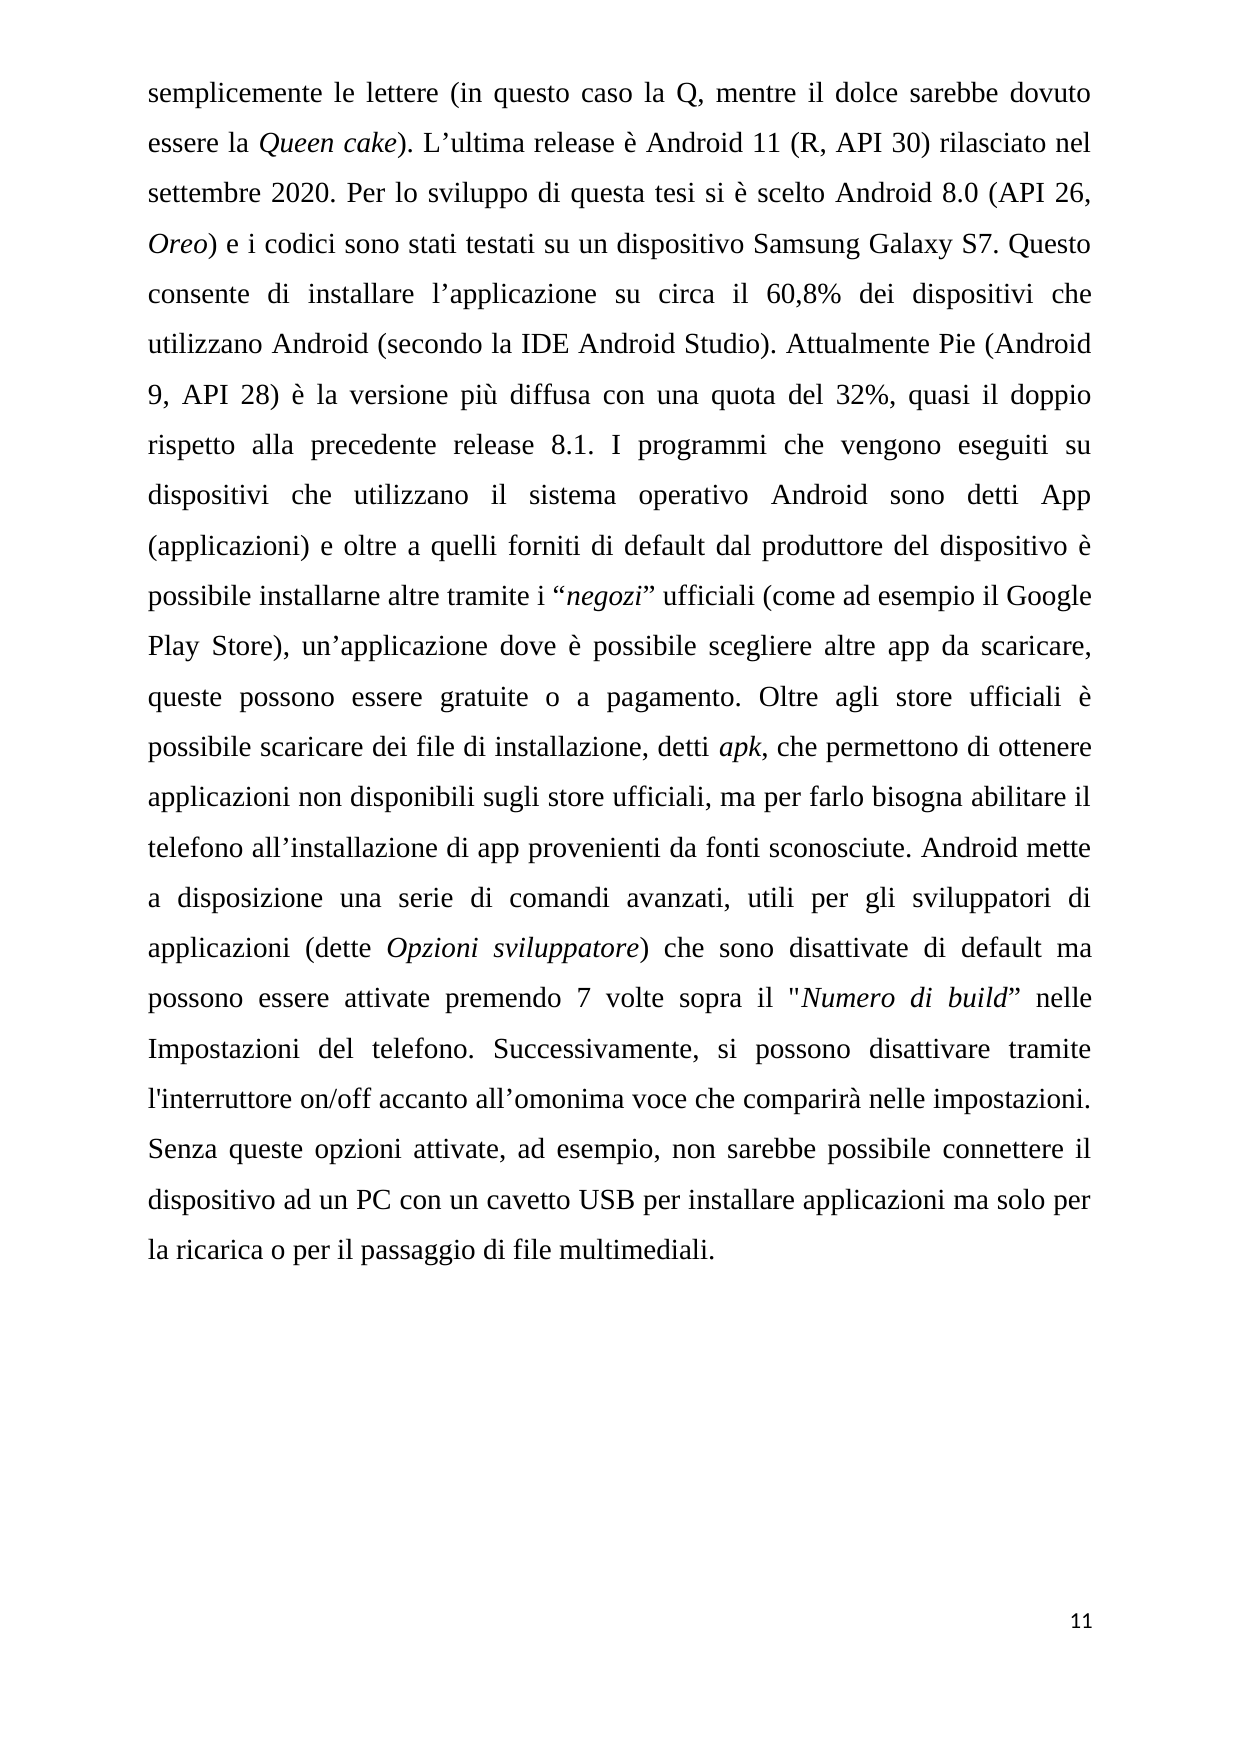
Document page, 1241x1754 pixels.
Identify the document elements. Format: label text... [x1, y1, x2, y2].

text semplicemente le lettere (in questo caso la Q, mentre il dolce sarebbe dovuto essere la Queen cake). L’ultima release è Android 11 (R, API 30) rilasciato nel settembre 2020. Per lo sviluppo di questa tesi si è scelto Android 8.0 (API 26, Oreo) e i codici sono stati testati su un dispositivo Samsung Galaxy S7. Questo consente di installare l’applicazione su circa il 60,8% dei dispositivi che utilizzano Android (secondo la IDE Android Studio). Attualmente Pie (Android 9, API 28) è la versione più diffusa con una quota del 32%, quasi il doppio rispetto alla precedente release 8.1. I programmi che vengono eseguiti su dispositivi che utilizzano il sistema operativo Android sono detti App (applicazioni) e oltre a quelli forniti di default dal produttore del dispositivo è possibile installarne altre tramite i “negozi” ufficiali (come ad esempio il Google Play Store), un’applicazione dove è possibile scegliere altre app da scaricare, queste possono essere gratuite o a pagamento. Oltre agli store ufficiali è possibile scaricare dei file di installazione, detti apk, che permettono di ottenere applicazioni non disponibili sugli store ufficiali, ma per farlo bisogna abilitare il telefono all’installazione di app provenienti da fonti sconosciute. Android mette a disposizione una serie di comandi avanzati, utili per gli sviluppatori di applicazioni (dette Opzioni sviluppatore) che sono disattivate di default ma possono essere attivate premendo 7 volte sopra il "Numero di build” nelle Impostazioni del telefono. Successivamente, si possono disattivare tramite l'interruttore on/off accanto all’omonima voce che comparirà nelle impostazioni. Senza queste opzioni attivate, ad esempio, non sarebbe possibile connettere il dispositivo ad un PC con un cavetto USB per installare applicazioni ma solo per la ricarica o per il passaggio di file multimediali. [148, 75, 1092, 1266]
